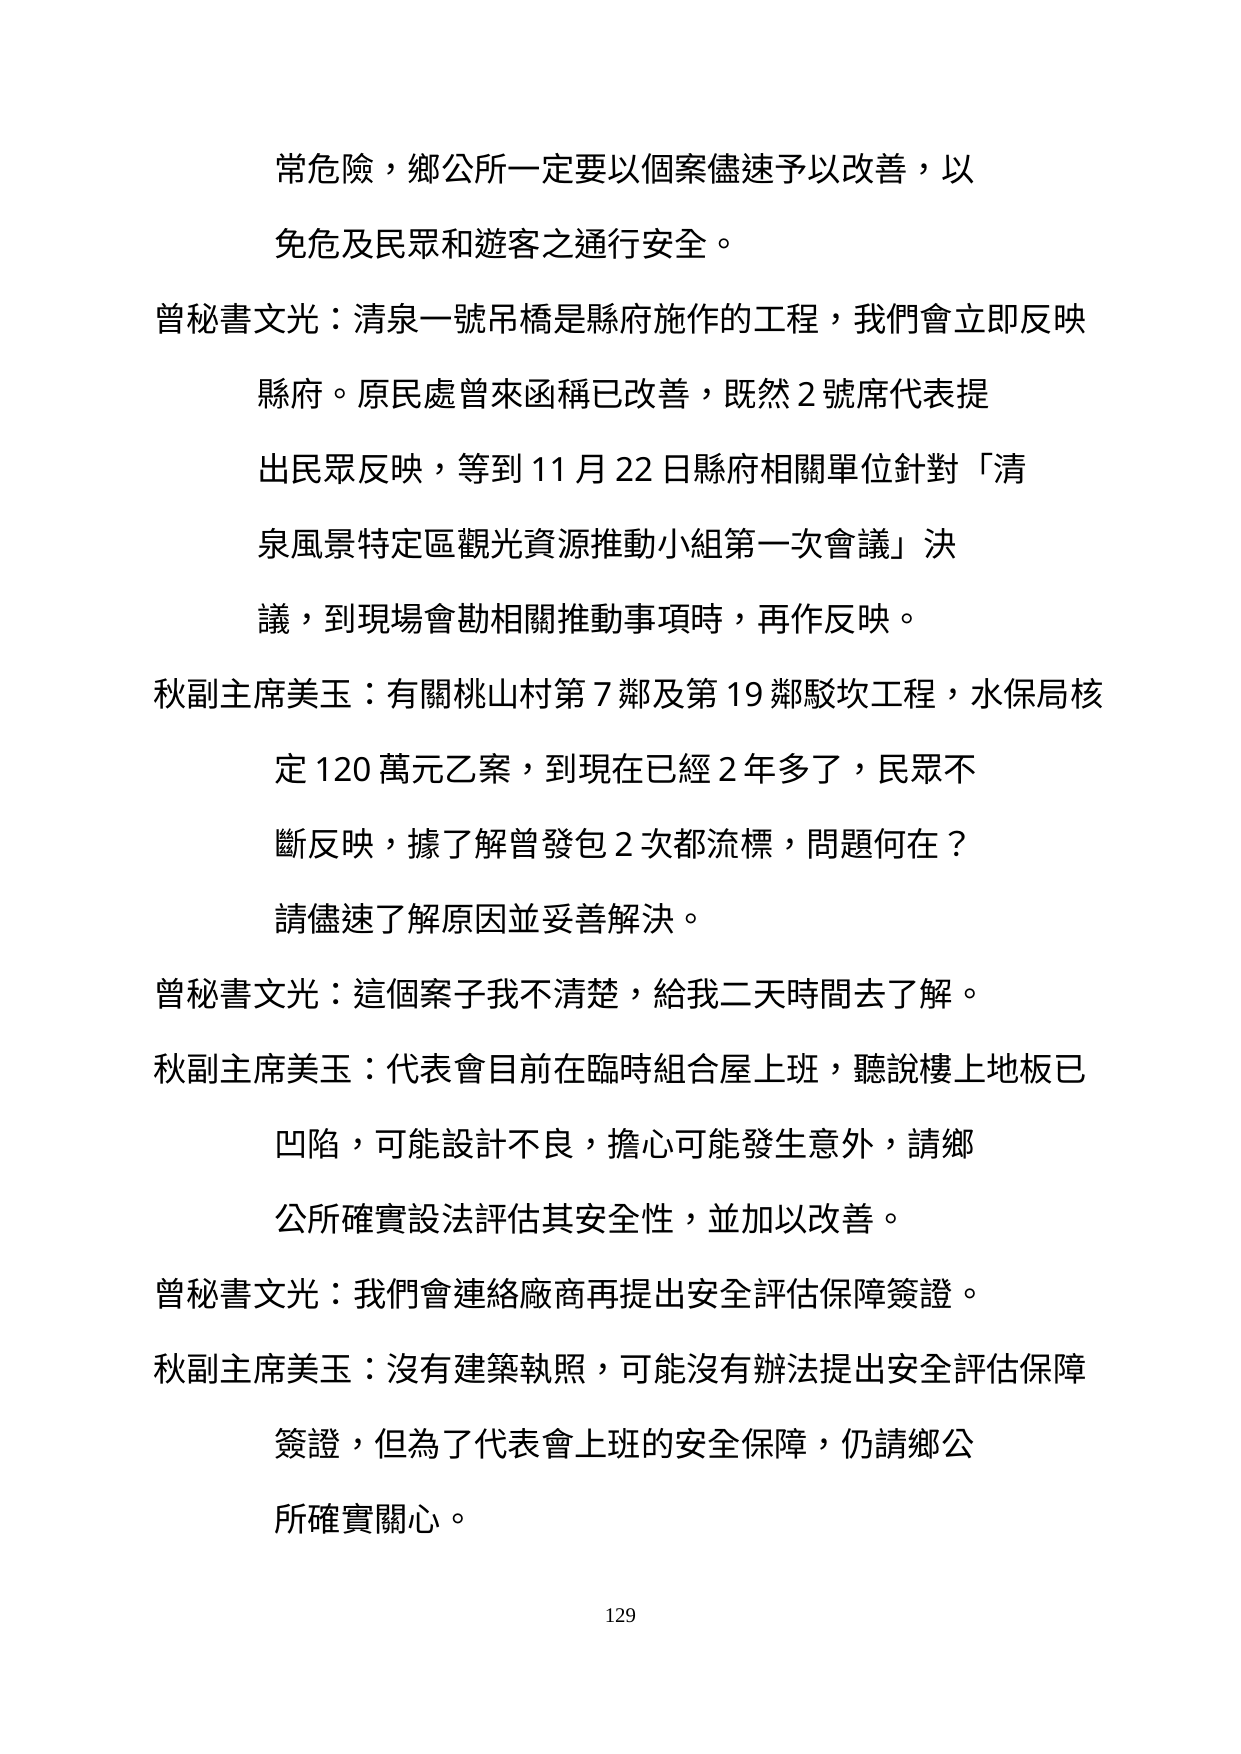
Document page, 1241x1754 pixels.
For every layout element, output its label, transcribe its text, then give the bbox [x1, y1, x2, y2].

text 秋副主席美玉：代表會目前在臨時組合屋上班，聽說樓上地板已 [118, 1029, 1122, 1104]
text 秋副主席美玉：沒有建築執照，可能沒有辦法提出安全評估保障 [118, 1329, 1122, 1404]
text 議，到現場會勘相關推動事項時，再作反映。 [118, 579, 1122, 654]
text 凹陷，可能設計不良，擔心可能發生意外，請鄉 [118, 1104, 1122, 1179]
text 秋副主席美玉：有關桃山村第7鄰及第19鄰駁坎工程，水保局核 [118, 654, 1122, 729]
text 縣府。原民處曾來函稱已改善，既然2號席代表提 [118, 354, 1122, 429]
text 所確實關心。 [118, 1479, 1122, 1554]
text 出民眾反映，等到11月22日縣府相關單位針對「清 [118, 429, 1122, 504]
text 曾秘書文光：清泉一號吊橋是縣府施作的工程，我們會立即反映 [118, 279, 1122, 354]
text 簽證，但為了代表會上班的安全保障，仍請鄉公 [118, 1404, 1122, 1479]
text 請儘速了解原因並妥善解決。 [118, 879, 1122, 954]
text 常危險，鄉公所一定要以個案儘速予以改善，以 [118, 129, 1122, 204]
text 定120萬元乙案，到現在已經2年多了，民眾不 [118, 729, 1122, 804]
text 泉風景特定區觀光資源推動小組第一次會議」決 [118, 504, 1122, 579]
text 公所確實設法評估其安全性，並加以改善。 [118, 1179, 1122, 1254]
text 斷反映，據了解曾發包2次都流標，問題何在？ [118, 804, 1122, 879]
text 免危及民眾和遊客之通行安全。 [118, 204, 1122, 279]
text 曾秘書文光：這個案子我不清楚，給我二天時間去了解。 [118, 954, 1122, 1029]
text 曾秘書文光：我們會連絡廠商再提出安全評估保障簽證。 [118, 1254, 1122, 1329]
